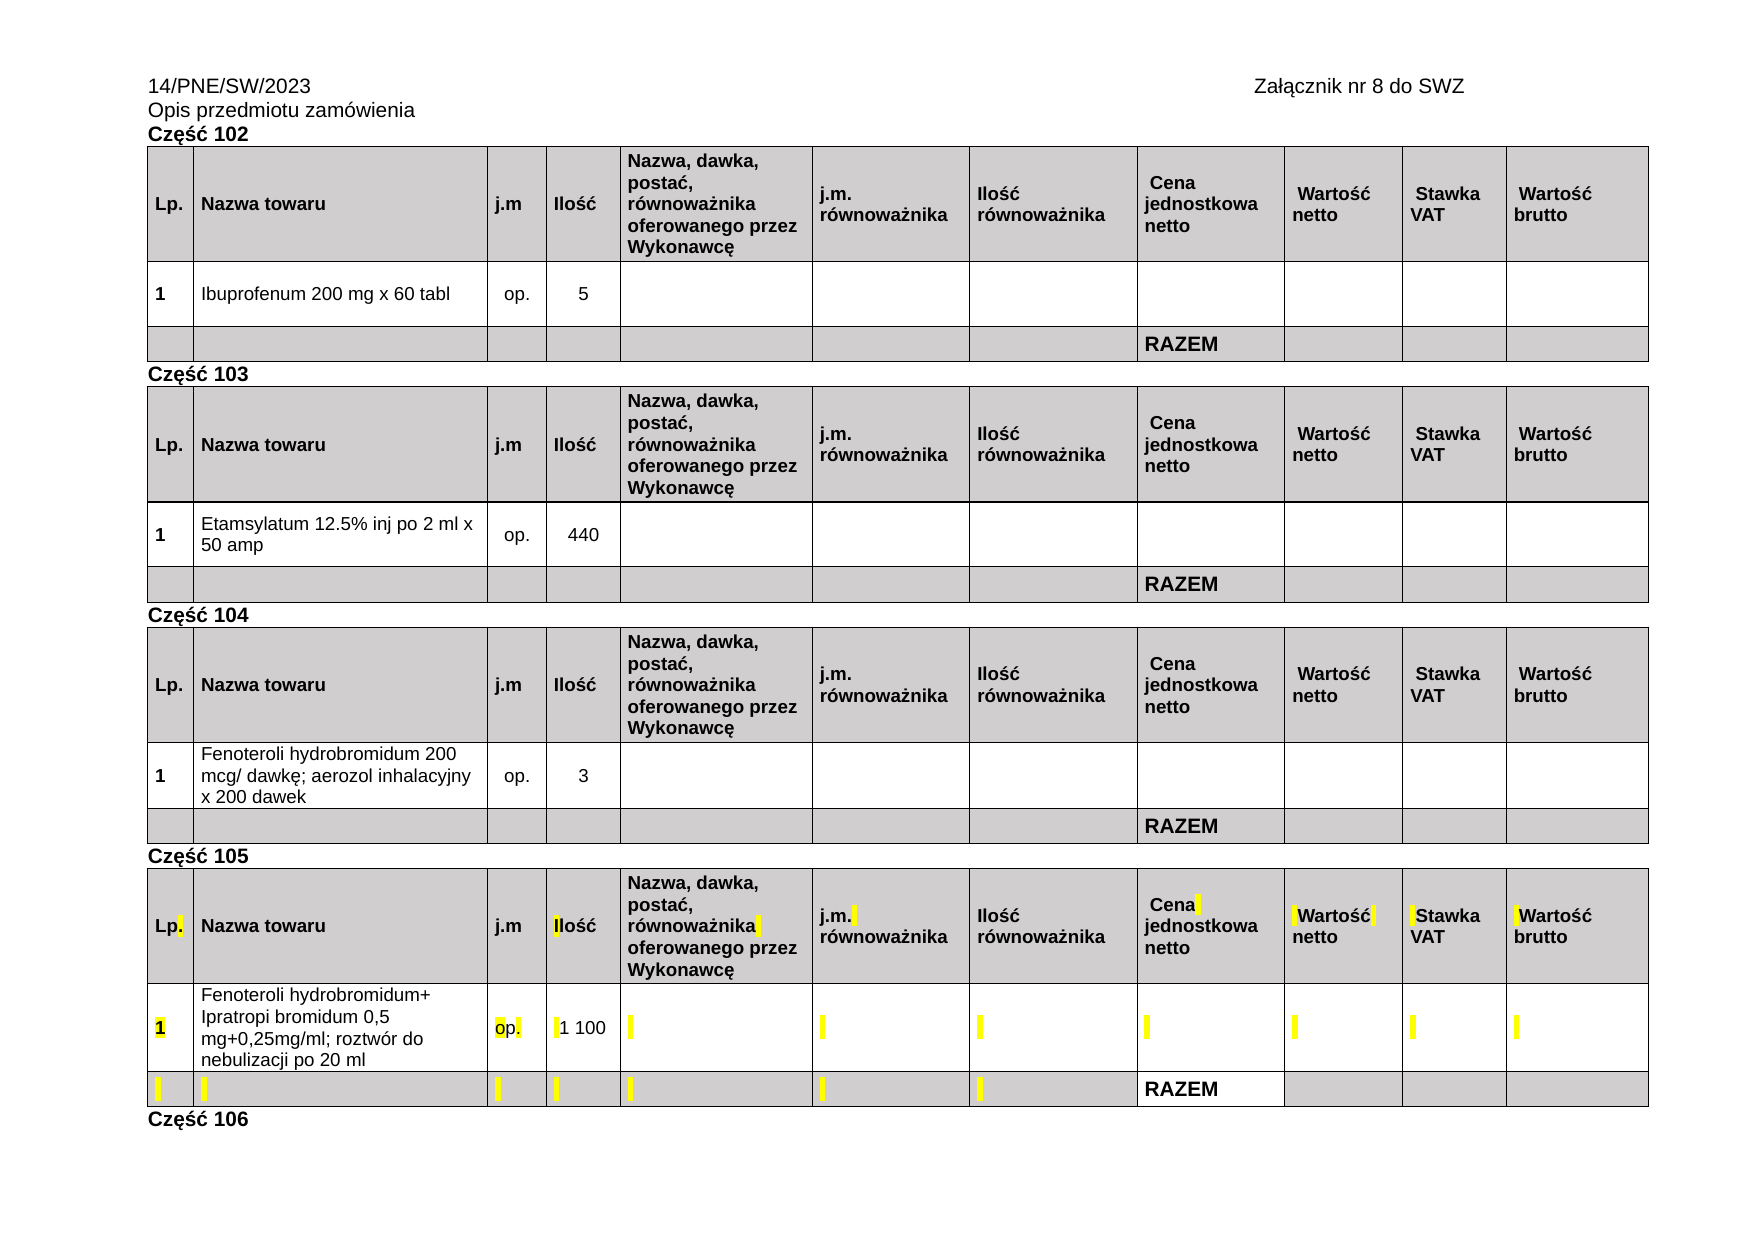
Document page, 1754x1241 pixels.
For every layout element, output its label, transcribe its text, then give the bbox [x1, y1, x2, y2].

table_cell [194, 327, 487, 361]
table_header Cena jednostkowa netto [1138, 869, 1284, 983]
table_cell [621, 503, 812, 566]
table_cell [813, 984, 969, 1071]
text Część 104 [148, 603, 1606, 627]
table_cell 1 [148, 503, 193, 566]
table_cell [1507, 809, 1648, 843]
table_header Ilość [547, 628, 620, 742]
table_cell op. [488, 262, 546, 326]
table_cell [1507, 262, 1648, 326]
table_header Nazwa, dawka, postać, równoważnika oferowanego przez Wykonawcę [621, 628, 812, 742]
table_cell 1 [148, 262, 193, 326]
text Część 103 [148, 362, 1606, 386]
table_cell RAZEM [1138, 567, 1284, 602]
table_header Cena jednostkowa netto [1138, 147, 1284, 261]
table_cell [1285, 984, 1402, 1071]
table_cell [813, 327, 969, 361]
table_cell [1285, 503, 1402, 566]
table_cell Ibuprofenum 200 mg x 60 tabl [194, 262, 487, 326]
table_cell [1403, 262, 1506, 326]
table_cell RAZEM [1138, 809, 1284, 843]
table_cell [1507, 743, 1648, 807]
table_cell [1285, 327, 1402, 361]
table_cell [813, 743, 969, 807]
text Część 106 [148, 1107, 1606, 1131]
table_header Ilość [547, 869, 620, 983]
table_cell 1 100 [547, 984, 620, 1071]
table_cell [621, 743, 812, 807]
table_header Wartość brutto [1507, 628, 1648, 742]
table_cell 3 [547, 743, 620, 807]
table_cell [621, 327, 812, 361]
table_header j.m. równoważnika [813, 628, 969, 742]
table_cell [488, 809, 546, 843]
table_header Wartość brutto [1507, 869, 1648, 983]
table_cell [1403, 327, 1506, 361]
table_cell [621, 262, 812, 326]
table_cell [148, 809, 193, 843]
table_cell [488, 567, 546, 602]
table_cell [1507, 327, 1648, 361]
table_cell [813, 262, 969, 326]
table_cell [1403, 984, 1506, 1071]
table_header Ilość [547, 147, 620, 261]
table_header Nazwa towaru [194, 147, 487, 261]
table_cell [1285, 743, 1402, 807]
table_header j.m [488, 628, 546, 742]
table_cell op. [488, 984, 546, 1071]
table_header Nazwa towaru [194, 628, 487, 742]
table_cell Fenoteroli hydrobromidum 200 mcg/ dawkę; aerozol inhalacyjny x 200 dawek [194, 743, 487, 807]
table_cell [970, 503, 1137, 566]
table_cell RAZEM [1138, 1072, 1284, 1106]
table_cell [1138, 503, 1284, 566]
table_cell [148, 1072, 193, 1106]
table_cell [621, 809, 812, 843]
table_header Lp. [148, 628, 193, 742]
table_header Wartość brutto [1507, 387, 1648, 501]
table_cell 1 [148, 984, 193, 1071]
table_cell op. [488, 743, 546, 807]
table_header Lp. [148, 869, 193, 983]
table_cell [148, 567, 193, 602]
table_header Wartość netto [1285, 869, 1402, 983]
table_cell [1403, 809, 1506, 843]
table_header Wartość netto [1285, 147, 1402, 261]
table_cell [194, 1072, 487, 1106]
table_cell [1138, 984, 1284, 1071]
table_header Cena jednostkowa netto [1138, 628, 1284, 742]
text Część 102 [148, 122, 1606, 146]
table_cell [1507, 503, 1648, 566]
table_header Stawka VAT [1403, 869, 1506, 983]
table_header j.m [488, 147, 546, 261]
table_cell [547, 327, 620, 361]
table_cell [148, 327, 193, 361]
table_cell [621, 1072, 812, 1106]
table_header Stawka VAT [1403, 147, 1506, 261]
table_header Lp. [148, 147, 193, 261]
table_header Nazwa towaru [194, 387, 487, 501]
table_header j.m. równoważnika [813, 147, 969, 261]
table_cell [194, 809, 487, 843]
table_header j.m. równoważnika [813, 387, 969, 501]
table_cell [970, 809, 1137, 843]
table_cell [813, 1072, 969, 1106]
table_header Ilość równoważnika [970, 628, 1137, 742]
table_header Nazwa towaru [194, 869, 487, 983]
table_header Nazwa, dawka, postać, równoważnika oferowanego przez Wykonawcę [621, 147, 812, 261]
table_header Wartość netto [1285, 387, 1402, 501]
table_cell [813, 809, 969, 843]
table_header Lp. [148, 387, 193, 501]
text Część 105 [148, 844, 1606, 868]
table_cell [1285, 567, 1402, 602]
table_header Wartość brutto [1507, 147, 1648, 261]
table_cell [488, 1072, 546, 1106]
table_cell [547, 567, 620, 602]
table_cell Fenoteroli hydrobromidum+ Ipratropi bromidum 0,5 mg+0,25mg/ml; roztwór do nebulizacji po 20 ml [194, 984, 487, 1071]
table_cell [970, 1072, 1137, 1106]
table_cell [970, 567, 1137, 602]
table_header Wartość netto [1285, 628, 1402, 742]
table_cell [970, 743, 1137, 807]
table_cell [547, 1072, 620, 1106]
table_cell 440 [547, 503, 620, 566]
table_cell [488, 327, 546, 361]
table_header j.m [488, 869, 546, 983]
table_header Ilość równoważnika [970, 387, 1137, 501]
table_cell Etamsylatum 12.5% inj po 2 ml x 50 amp [194, 503, 487, 566]
table_header j.m. równoważnika [813, 869, 969, 983]
table_cell 1 [148, 743, 193, 807]
table_cell [813, 503, 969, 566]
table_cell [1507, 1072, 1648, 1106]
table_cell [1403, 567, 1506, 602]
table_header Ilość równoważnika [970, 147, 1137, 261]
table_cell [1403, 1072, 1506, 1106]
table_cell [1285, 262, 1402, 326]
table_cell [1285, 1072, 1402, 1106]
table_header j.m [488, 387, 546, 501]
table_cell [621, 567, 812, 602]
table_cell [970, 327, 1137, 361]
table_cell [970, 262, 1137, 326]
table_header Ilość [547, 387, 620, 501]
table_header Ilość równoważnika [970, 869, 1137, 983]
table_cell [1138, 743, 1284, 807]
table_header Cena jednostkowa netto [1138, 387, 1284, 501]
table_cell [1138, 262, 1284, 326]
table_cell [194, 567, 487, 602]
table_cell RAZEM [1138, 327, 1284, 361]
table_header Nazwa, dawka, postać, równoważnika oferowanego przez Wykonawcę [621, 869, 812, 983]
table_cell [547, 809, 620, 843]
table_cell [1507, 984, 1648, 1071]
table_header Nazwa, dawka, postać, równoważnika oferowanego przez Wykonawcę [621, 387, 812, 501]
table_header Stawka VAT [1403, 387, 1506, 501]
table_cell 5 [547, 262, 620, 326]
table_cell [1507, 567, 1648, 602]
table_cell [1403, 503, 1506, 566]
table_cell [1403, 743, 1506, 807]
table_cell [1285, 809, 1402, 843]
table_cell [813, 567, 969, 602]
table_cell [970, 984, 1137, 1071]
table_cell op. [488, 503, 546, 566]
table_cell [621, 984, 812, 1071]
table_header Stawka VAT [1403, 628, 1506, 742]
